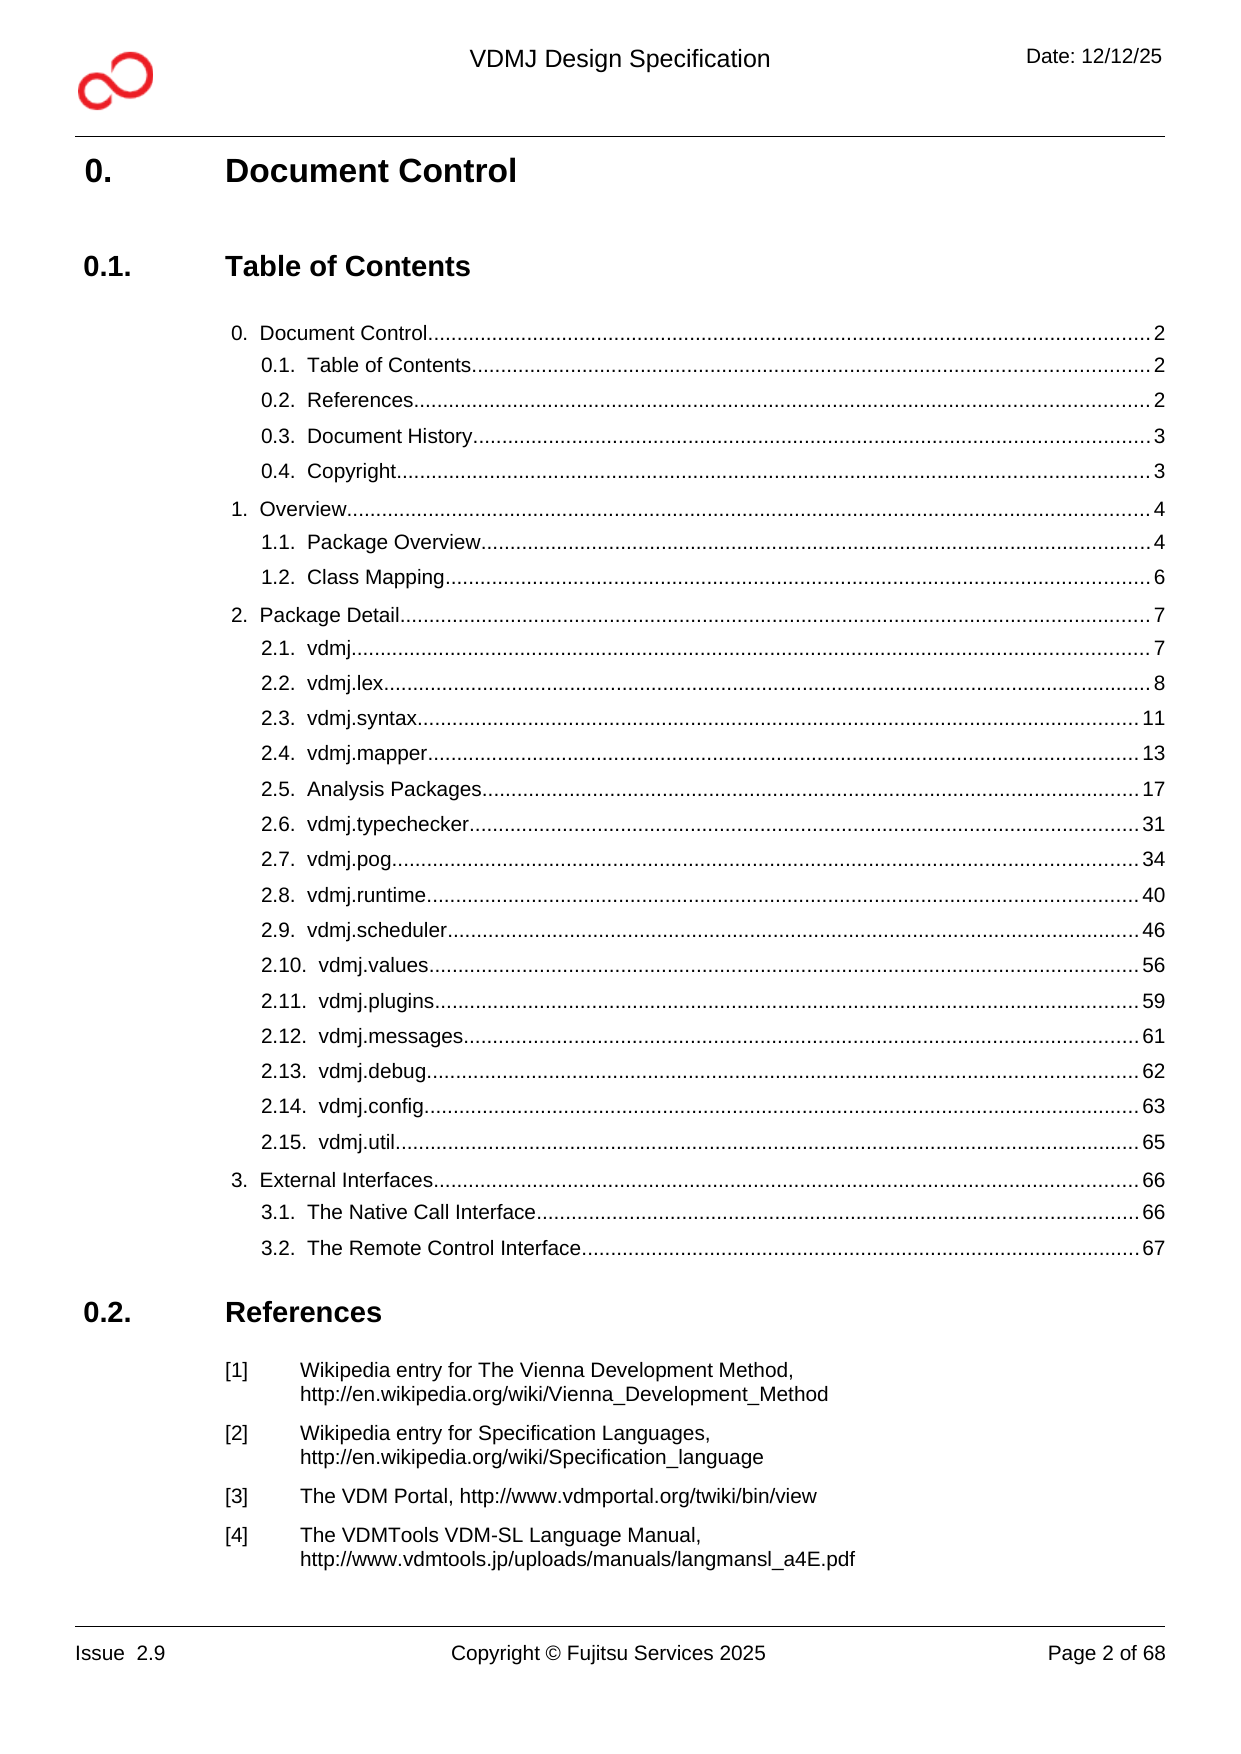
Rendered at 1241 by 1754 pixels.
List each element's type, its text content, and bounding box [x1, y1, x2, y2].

subtitle Document Control [75, 152, 1165, 190]
text 0.3. Document History 3 [255, 424, 1165, 448]
subtitle References [75, 1296, 1165, 1328]
text 3.2. The Remote Control Interface 67 [255, 1236, 1165, 1259]
list Wikipedia entry for The Vienna Development Method, http://en.wikipedia.org/wiki/Vienna_Development_Method [225, 1358, 1165, 1406]
list The VDM Portal, http://www.vdmportal.org/twiki/bin/view [225, 1484, 1165, 1508]
text 2.13. vdmj.debug 62 [255, 1060, 1165, 1083]
list Wikipedia entry for Specification Languages, http://en.wikipedia.org/wiki/Specification_language [225, 1421, 1165, 1469]
text 2.9. vdmj.scheduler 46 [255, 918, 1165, 942]
text 2.11. vdmj.plugins 59 [255, 989, 1165, 1012]
text 2.3. vdmj.syntax 11 [255, 707, 1165, 730]
text 2.12. vdmj.messages 61 [255, 1024, 1165, 1048]
text 2.5. Analysis Packages 17 [255, 777, 1165, 801]
text 0. Document Control 2 [225, 321, 1165, 345]
text 3.1. The Native Call Interface 66 [255, 1201, 1165, 1224]
text 0.2. References 2 [255, 389, 1165, 412]
text 1.2. Class Mapping 6 [255, 566, 1165, 589]
text 2.8. vdmj.runtime 40 [255, 883, 1165, 906]
list The VDMTools VDM-SL Language Manual, http://www.vdmtools.jp/uploads/manuals/langmansl_a4E.pdf [225, 1523, 1165, 1571]
text 2.14. vdmj.config 63 [255, 1095, 1165, 1118]
text 2.10. vdmj.values 56 [255, 954, 1165, 977]
subtitle Table of Contents [75, 250, 1165, 282]
text 2.2. vdmj.lex 8 [255, 671, 1165, 694]
picture [78, 44, 153, 120]
text 1. Overview 4 [225, 498, 1165, 521]
text 0.4. Copyright 3 [255, 460, 1165, 483]
text 2.1. vdmj 7 [255, 636, 1165, 659]
text 2.15. vdmj.util 65 [255, 1130, 1165, 1154]
text 2.4. vdmj.mapper 13 [255, 742, 1165, 765]
text 2.7. vdmj.pog 34 [255, 848, 1165, 871]
text 3. External Interfaces 66 [225, 1169, 1165, 1192]
text 1.1. Package Overview 4 [255, 530, 1165, 553]
text 0.1. Table of Contents 2 [255, 354, 1165, 377]
text 2.6. vdmj.typechecker 31 [255, 813, 1165, 836]
text 2. Package Detail 7 [225, 604, 1165, 627]
